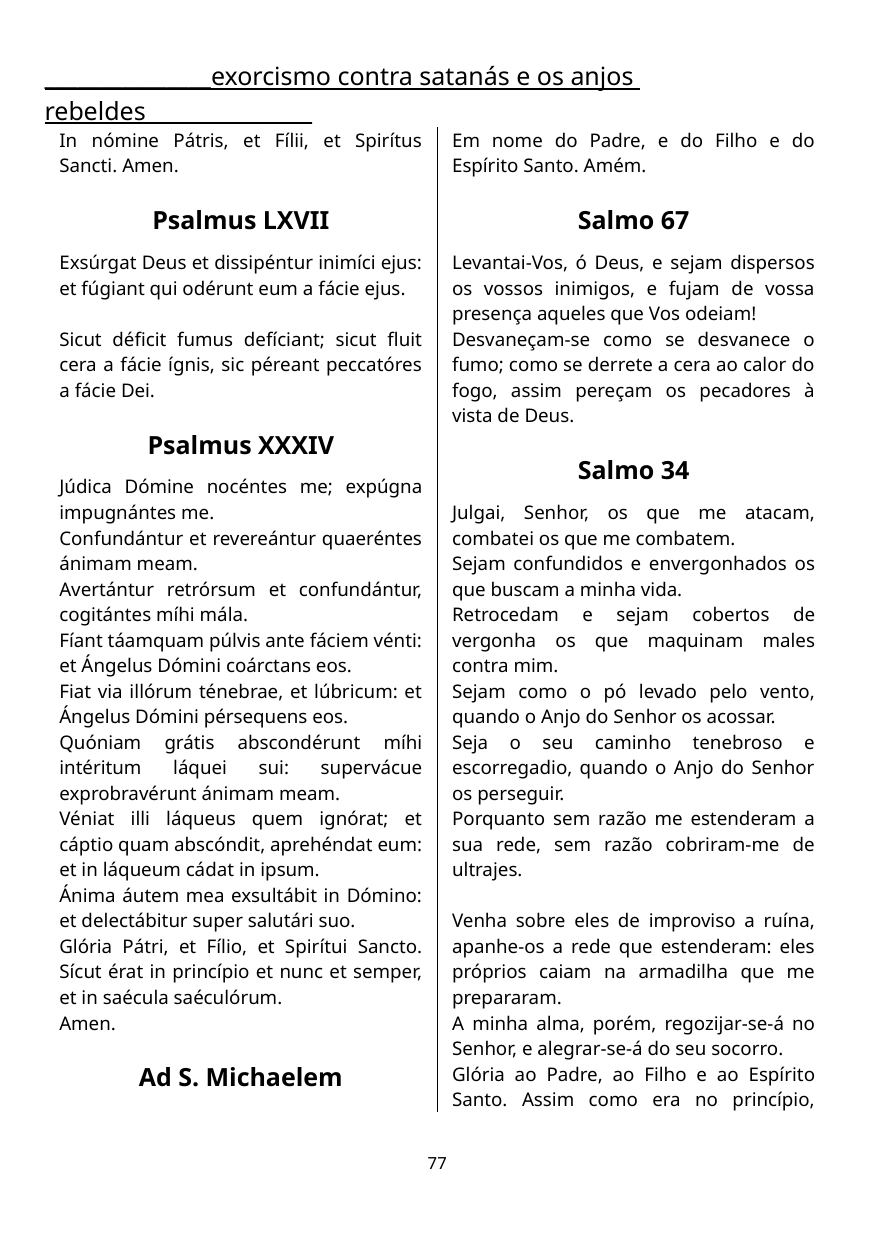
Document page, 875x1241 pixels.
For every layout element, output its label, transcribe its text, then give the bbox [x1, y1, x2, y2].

table_header In nómine Pátris, et Fílii, et Spirítus Sancti. Amen. Psalmus LXVII Exsúrgat Deus et dissipéntur inimíci ejus: et fúgiant qui odérunt eum a fácie ejus. Sicut déficit fumus defíciant; sicut fluit cera a fácie ígnis, sic péreant peccatóres a fácie Dei. Psalmus XXXIV Júdica Dómine nocéntes me; expúgna impugnántes me. Confundántur et revereántur quaeréntes ánimam meam. Avertántur retrórsum et confundántur, cogitántes míhi mála. Fíant táamquam púlvis ante fáciem vénti: et Ángelus Dómini coárctans eos. Fiat via illórum ténebrae, et lúbricum: et Ángelus Dómini pérsequens eos. Quóniam grátis abscondérunt míhi intéritum láquei sui: supervácue exprobravérunt ánimam meam. Véniat illi láqueus quem ignórat; et cáptio quam abscóndit, aprehéndat eum: et in láqueum cádat in ipsum. Ánima áutem mea exsultábit in Dómino: et delectábitur super salutári suo. Glória Pátri, et Fílio, et Spirítui Sancto. Sícut érat in princípio et nunc et semper, et in saécula saéculórum. Amen. Ad S. Michaelem [44, 127, 437, 1112]
table_header Em nome do Padre, e do Filho e do Espírito Santo. Amém. Salmo 67 Levantai-Vos, ó Deus, e sejam dispersos os vossos inimigos, e fujam de vossa presença aqueles que Vos odeiam! Desvaneçam-se como se desvanece o fumo; como se derrete a cera ao calor do fogo, assim pereçam os pecadores à vista de Deus. Salmo 34 Julgai, Senhor, os que me atacam, combatei os que me combatem. Sejam confundidos e envergonhados os que buscam a minha vida. Retrocedam e sejam cobertos de vergonha os que maquinam males contra mim. Sejam como o pó levado pelo vento, quando o Anjo do Senhor os acossar. Seja o seu caminho tenebroso e escorregadio, quando o Anjo do Senhor os perseguir. Porquanto sem razão me estenderam a sua rede, sem razão cobriram-me de ultrajes. Venha sobre eles de improviso a ruína, apanhe-os a rede que estenderam: eles próprios caiam na armadilha que me prepararam. A minha alma, porém, regozijar-se-á no Senhor, e alegrar-se-á do seu socorro. Glória ao Padre, ao Filho e ao Espírito Santo. Assim como era no princípio, [438, 127, 830, 1112]
